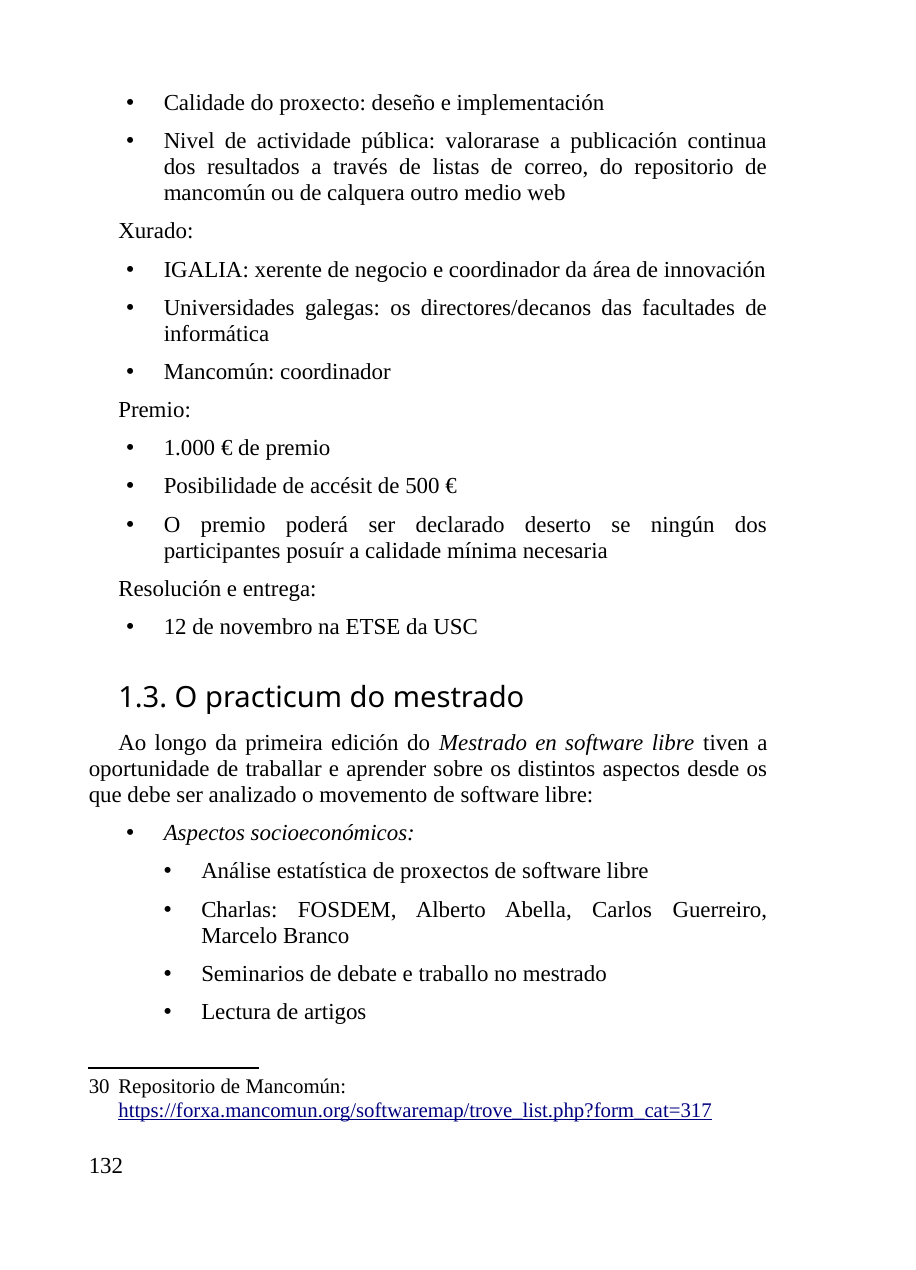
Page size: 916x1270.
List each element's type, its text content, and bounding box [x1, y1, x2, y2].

list 1.000 € de premio [126, 434, 768, 461]
list Lectura de artigos [163, 998, 768, 1025]
list IGALIA: xerente de negocio e coordinador da área de innovación [126, 256, 768, 282]
list 12 de novembro na ETSE da USC [126, 613, 768, 640]
subtitle 1.3. O practicum do mestrado [118, 676, 768, 716]
list Análise estatística de proxectos de software libre [163, 858, 768, 884]
text Xurado: [88, 217, 768, 244]
list O premio poderá ser declarado deserto se ningún dos participantes posuír a calidade mínima necesaria [126, 511, 768, 563]
list Aspectos socioeconómicos: [126, 819, 768, 846]
list Seminarios de debate e traballo no mestrado [163, 960, 768, 987]
list Charlas: FOSDEM, Alberto Abella, Carlos Guerreiro, Marcelo Branco [163, 896, 768, 948]
text Resolución e entrega: [88, 575, 768, 602]
list Repositorio de Mancomún: https://forxa.mancomun.org/softwaremap/trove_list.php?form_cat=317 [88, 1074, 768, 1122]
list Universidades galegas: os directores/decanos das facultades de informática [126, 294, 768, 346]
list Calidade do proxecto: deseño e implementación [126, 88, 768, 115]
list Mancomún: coordinador [126, 358, 768, 384]
list Posibilidade de accésit de 500 € [126, 473, 768, 499]
text Ao longo da primeira edición do Mestrado en software libre tiven a oportunidade de traballar e aprender sobre os distintos aspectos desde os que debe ser analizado o movemento de software libre: [88, 729, 768, 808]
text Premio: [88, 396, 768, 423]
list Nivel de actividade pública: valorarase a publicación continua dos resultados a través de listas de correo, do repositorio de mancomún ou de calquera outro medio web [126, 127, 768, 206]
